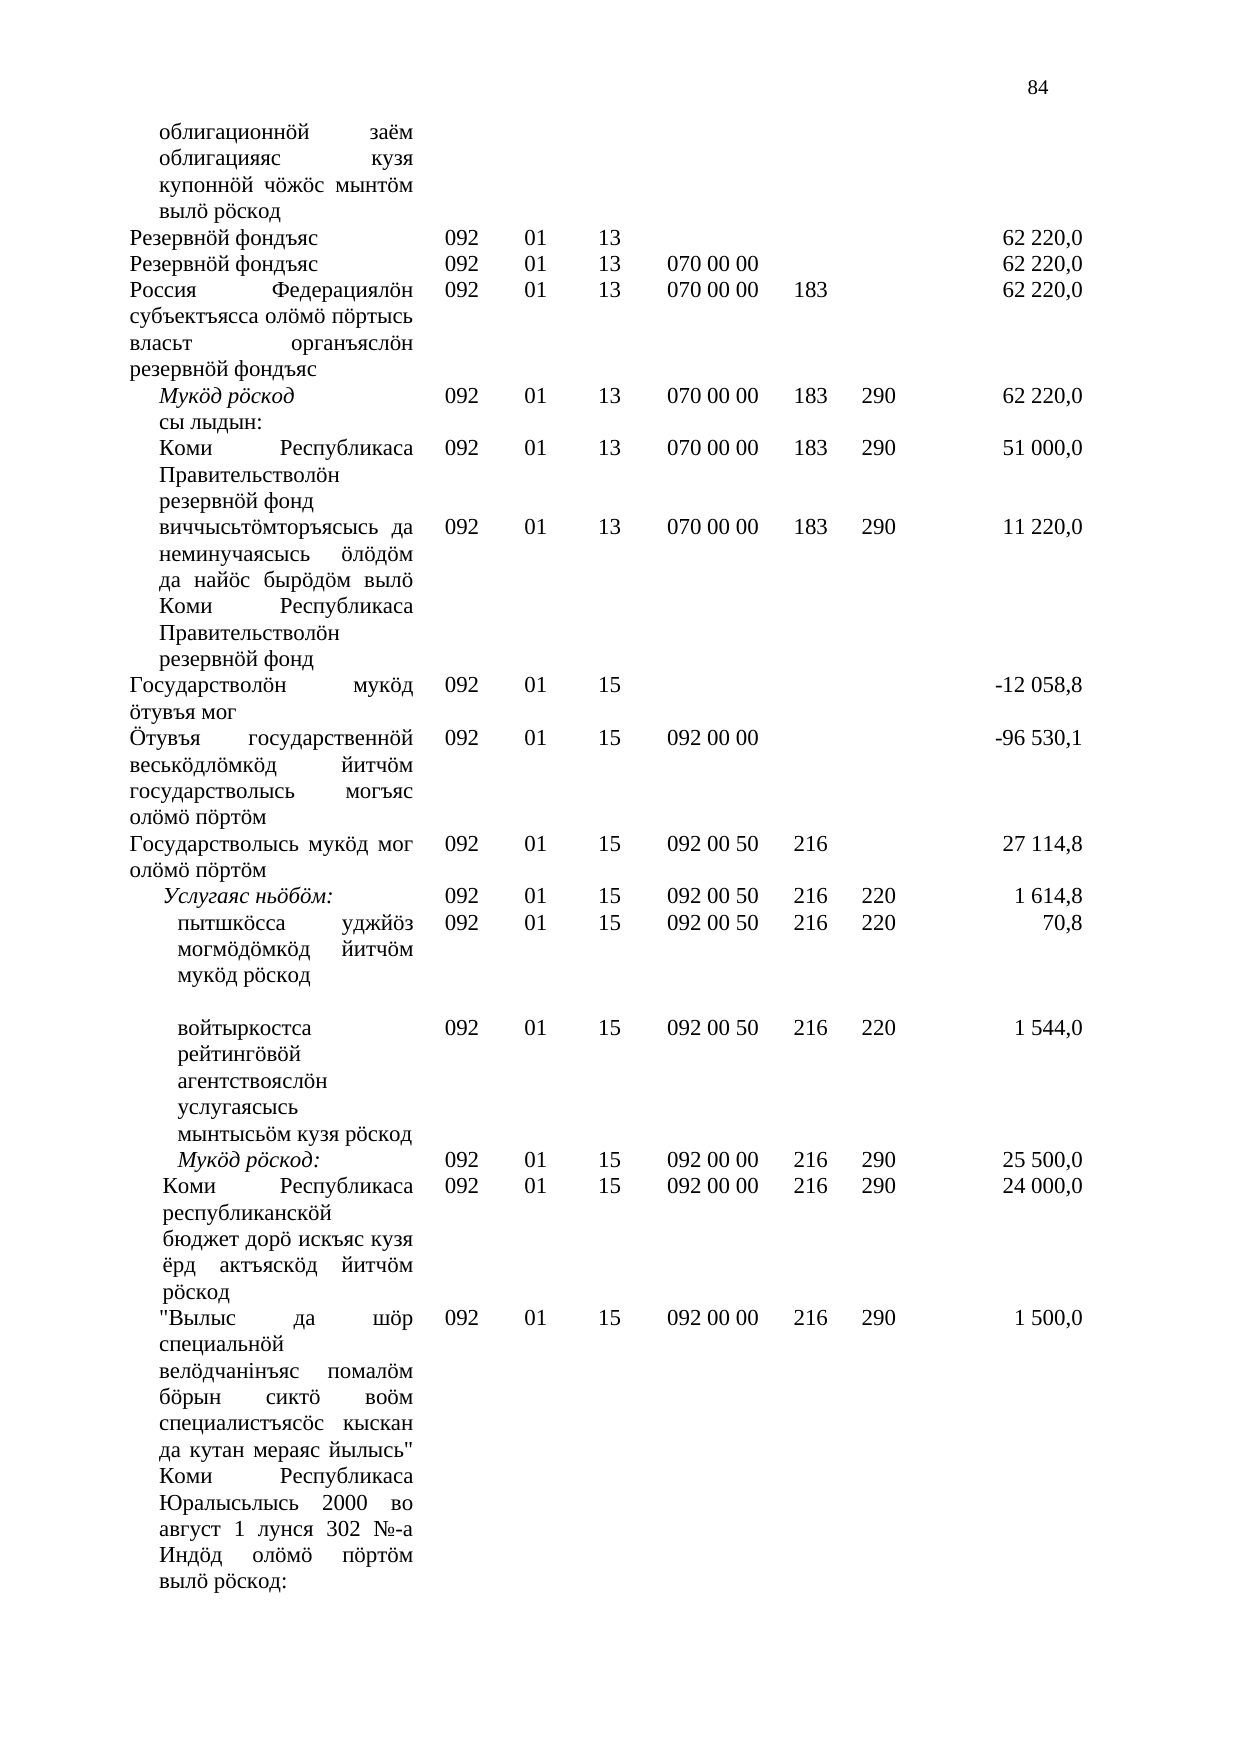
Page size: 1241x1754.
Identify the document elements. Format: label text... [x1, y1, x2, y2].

table_cell Коми Республикаса республиканскöй бюджет дорö искъяс кузя ёрд актъяскöд йитчöм рöскод [118, 1172, 425, 1304]
table_cell 62 220,0 [916, 276, 1094, 382]
table_cell Резервнöй фондъяс [118, 250, 425, 276]
table_cell [842, 224, 916, 250]
table_cell 01 [499, 1146, 572, 1172]
table_cell 092 [425, 434, 498, 513]
table_cell виччысьтöмторъясысь да неминучаясысь öлöдöм да найöс бырöдöм вылö Коми Республикаса Правительстволöн резервнöй фонд [118, 514, 425, 672]
table_cell [646, 672, 779, 724]
table_cell -12 058,8 [916, 672, 1094, 724]
table_cell 13 [573, 434, 646, 513]
table_cell 15 [573, 1014, 646, 1146]
table_cell пытшкöсса уджйöз могмöдöмкöд йитчöм мукöд рöскод [118, 909, 425, 1014]
table_cell [842, 250, 916, 276]
table_cell 290 [842, 1146, 916, 1172]
table_cell [842, 672, 916, 724]
table_cell 27 114,8 [916, 830, 1094, 882]
table_cell 290 [842, 434, 916, 513]
table_cell 092 00 00 [646, 1172, 779, 1304]
table_cell сы лыдын: [118, 408, 425, 434]
table_cell [842, 118, 916, 223]
table_cell 01 [499, 276, 572, 382]
table_cell 092 [425, 1146, 498, 1172]
table_cell 070 00 00 [646, 382, 779, 408]
table_cell 092 00 50 [646, 830, 779, 882]
table_cell 01 [499, 1304, 572, 1594]
table_cell 01 [499, 224, 572, 250]
table_cell 01 [499, 672, 572, 724]
table_cell 13 [573, 382, 646, 408]
table_cell 183 [779, 434, 842, 513]
table_cell 092 [425, 224, 498, 250]
table_cell 62 220,0 [916, 250, 1094, 276]
table_cell 092 [425, 514, 498, 672]
table_cell 092 00 00 [646, 724, 779, 830]
table_cell 183 [779, 382, 842, 408]
table_cell 290 [842, 1304, 916, 1594]
table_cell 092 [425, 909, 498, 1014]
table_cell 092 00 50 [646, 883, 779, 909]
table_cell [916, 408, 1094, 434]
table_cell 290 [842, 382, 916, 408]
table_cell 092 [425, 830, 498, 882]
table_cell 01 [499, 382, 572, 408]
table_cell [916, 118, 1094, 223]
table_cell [842, 724, 916, 830]
table_cell 15 [573, 909, 646, 1014]
table_cell [842, 276, 916, 382]
table_cell [646, 224, 779, 250]
table_cell [499, 118, 572, 223]
table_cell Мукöд рöскод [118, 382, 425, 408]
table_cell 092 [425, 1304, 498, 1594]
table_cell 13 [573, 276, 646, 382]
table_cell 092 00 00 [646, 1304, 779, 1594]
table_cell Государстволысь мукöд мог олöмö пöртöм [118, 830, 425, 882]
table_cell 70,8 [916, 909, 1094, 1014]
table_cell [842, 408, 916, 434]
table_cell 092 [425, 672, 498, 724]
table_cell 15 [573, 1146, 646, 1172]
table_cell Мукöд рöскод: [118, 1146, 425, 1172]
table_cell 11 220,0 [916, 514, 1094, 672]
table_cell 1 500,0 [916, 1304, 1094, 1594]
table_cell 15 [573, 672, 646, 724]
table_cell 216 [779, 1172, 842, 1304]
table_cell Коми Республикаса Правительстволöн резервнöй фонд [118, 434, 425, 513]
table_cell 220 [842, 1014, 916, 1146]
table_cell 62 220,0 [916, 224, 1094, 250]
table_cell 15 [573, 1304, 646, 1594]
table_cell [779, 408, 842, 434]
table_cell 216 [779, 883, 842, 909]
table_cell 15 [573, 1172, 646, 1304]
table_cell "Вылыс да шöр специальнöй велöдчанiнъяс помалöм бöрын сиктö воöм специалистъясöс кыскан да кутан мераяс йылысь" Коми Республикаса Юралысьлысь 2000 во август 1 лунся 302 №-а Индöд олöмö пöртöм вылö рöскод: [118, 1304, 425, 1594]
table_cell [573, 408, 646, 434]
table_cell 216 [779, 1146, 842, 1172]
table_cell Резервнöй фондъяс [118, 224, 425, 250]
table_cell -96 530,1 [916, 724, 1094, 830]
table_cell [425, 118, 498, 223]
table_cell 183 [779, 276, 842, 382]
table_cell 070 00 00 [646, 276, 779, 382]
table_cell 092 [425, 1172, 498, 1304]
table_cell 092 00 00 [646, 1146, 779, 1172]
table_cell 092 [425, 724, 498, 830]
table_cell 092 00 50 [646, 1014, 779, 1146]
table_cell 183 [779, 514, 842, 672]
table_cell 25 500,0 [916, 1146, 1094, 1172]
table_cell 01 [499, 250, 572, 276]
table_cell [499, 408, 572, 434]
table_cell Öтувъя государственнöй веськöдлöмкöд йитчöм государстволысь могъяс олöмö пöртöм [118, 724, 425, 830]
table_cell 220 [842, 883, 916, 909]
table_cell облигационнöй заём облигацияяс кузя купоннöй чöжöс мынтöм вылö рöскод [118, 118, 425, 223]
table_cell войтыркостса рейтингöвöй агентствояслöн услугаясысь мынтысьöм кузя рöскод [118, 1014, 425, 1146]
table_cell Услугаяс ньöбöм: [118, 883, 425, 909]
table_cell [646, 118, 779, 223]
table_cell 220 [842, 909, 916, 1014]
table_cell 15 [573, 724, 646, 830]
table_cell 01 [499, 724, 572, 830]
table_cell [646, 408, 779, 434]
table_cell [779, 224, 842, 250]
table_cell 01 [499, 830, 572, 882]
table_cell 13 [573, 224, 646, 250]
table_cell [425, 408, 498, 434]
table_cell 092 [425, 276, 498, 382]
table_cell 1 544,0 [916, 1014, 1094, 1146]
table_cell [779, 250, 842, 276]
table_cell 01 [499, 883, 572, 909]
table_cell 216 [779, 1304, 842, 1594]
table_cell 01 [499, 1172, 572, 1304]
table_cell 15 [573, 883, 646, 909]
table_cell 290 [842, 1172, 916, 1304]
table_cell 092 [425, 883, 498, 909]
table_cell 290 [842, 514, 916, 672]
table_cell [779, 118, 842, 223]
table_cell Россия Федерациялöн субъектъясса олöмö пöртысь власьт органъяслöн резервнöй фондъяс [118, 276, 425, 382]
table_cell 1 614,8 [916, 883, 1094, 909]
table_cell [779, 724, 842, 830]
table_cell Государстволöн мукöд öтувъя мог [118, 672, 425, 724]
table_cell 24 000,0 [916, 1172, 1094, 1304]
table_cell 15 [573, 830, 646, 882]
table_cell 070 00 00 [646, 434, 779, 513]
table_cell 01 [499, 909, 572, 1014]
table_cell 01 [499, 514, 572, 672]
table_cell 092 [425, 382, 498, 408]
table_cell 216 [779, 830, 842, 882]
table_cell 092 00 50 [646, 909, 779, 1014]
table_cell [842, 830, 916, 882]
table_cell 092 [425, 250, 498, 276]
table_cell 13 [573, 514, 646, 672]
table_cell 51 000,0 [916, 434, 1094, 513]
table_cell 092 [425, 1014, 498, 1146]
table_cell 216 [779, 1014, 842, 1146]
table_cell 62 220,0 [916, 382, 1094, 408]
table_cell [573, 118, 646, 223]
table_cell 01 [499, 1014, 572, 1146]
table_cell 13 [573, 250, 646, 276]
table_cell 070 00 00 [646, 514, 779, 672]
table_cell 01 [499, 434, 572, 513]
table_cell 216 [779, 909, 842, 1014]
table_cell [779, 672, 842, 724]
table_cell 070 00 00 [646, 250, 779, 276]
